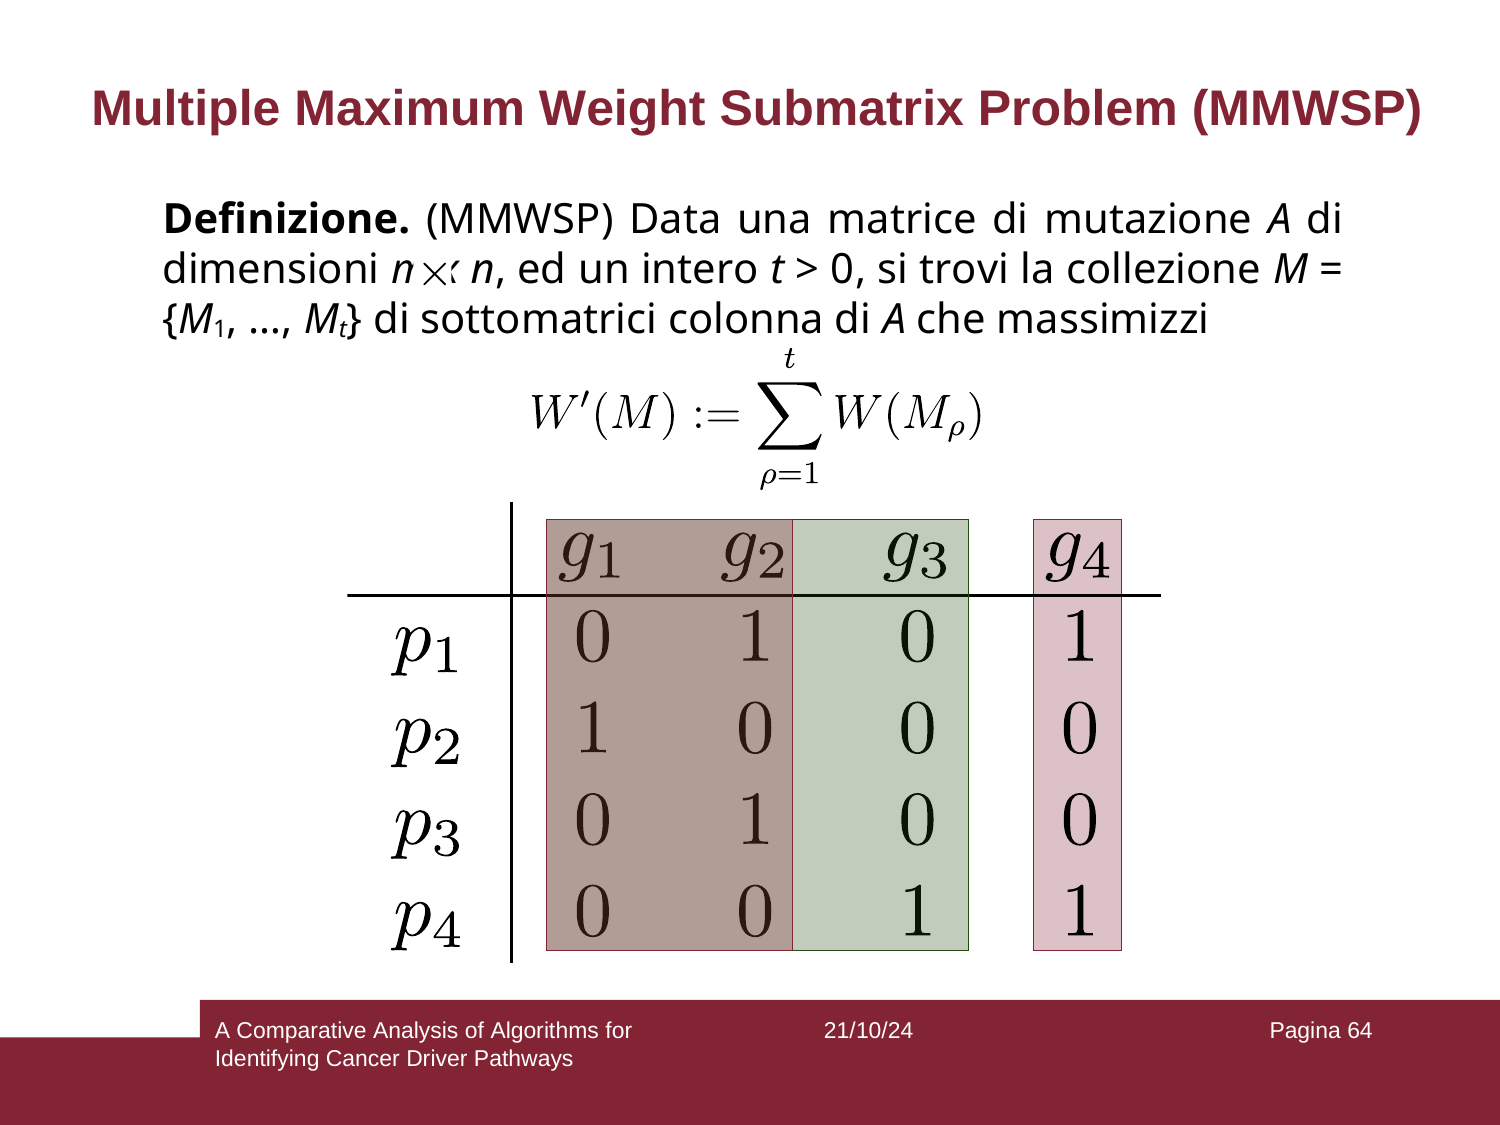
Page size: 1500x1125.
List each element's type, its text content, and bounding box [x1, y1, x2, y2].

picture [347, 502, 1188, 981]
title Multiple Maximum Weight Submatrix Problem (MMWSP) [76, 67, 1459, 203]
picture [531, 347, 981, 491]
text_box 21/10/24 [712, 1008, 1026, 1084]
text_box Definizione. (MMWSP) Data una matrice di mutazione A di dimensioni m x n, ed un intero t > 0, si trovi la collezione M = {M1, …, Mt} di sottomatrici colonna di A che massimizzi [147, 184, 1359, 350]
picture [416, 262, 446, 286]
text_box [546, 519, 969, 951]
text_box Pagina <number> [1074, 1008, 1388, 1084]
text_box A Comparative Analysis of Algorithms for Identifying Cancer Driver Pathways [199, 1008, 676, 1084]
text_box [413, 243, 452, 297]
